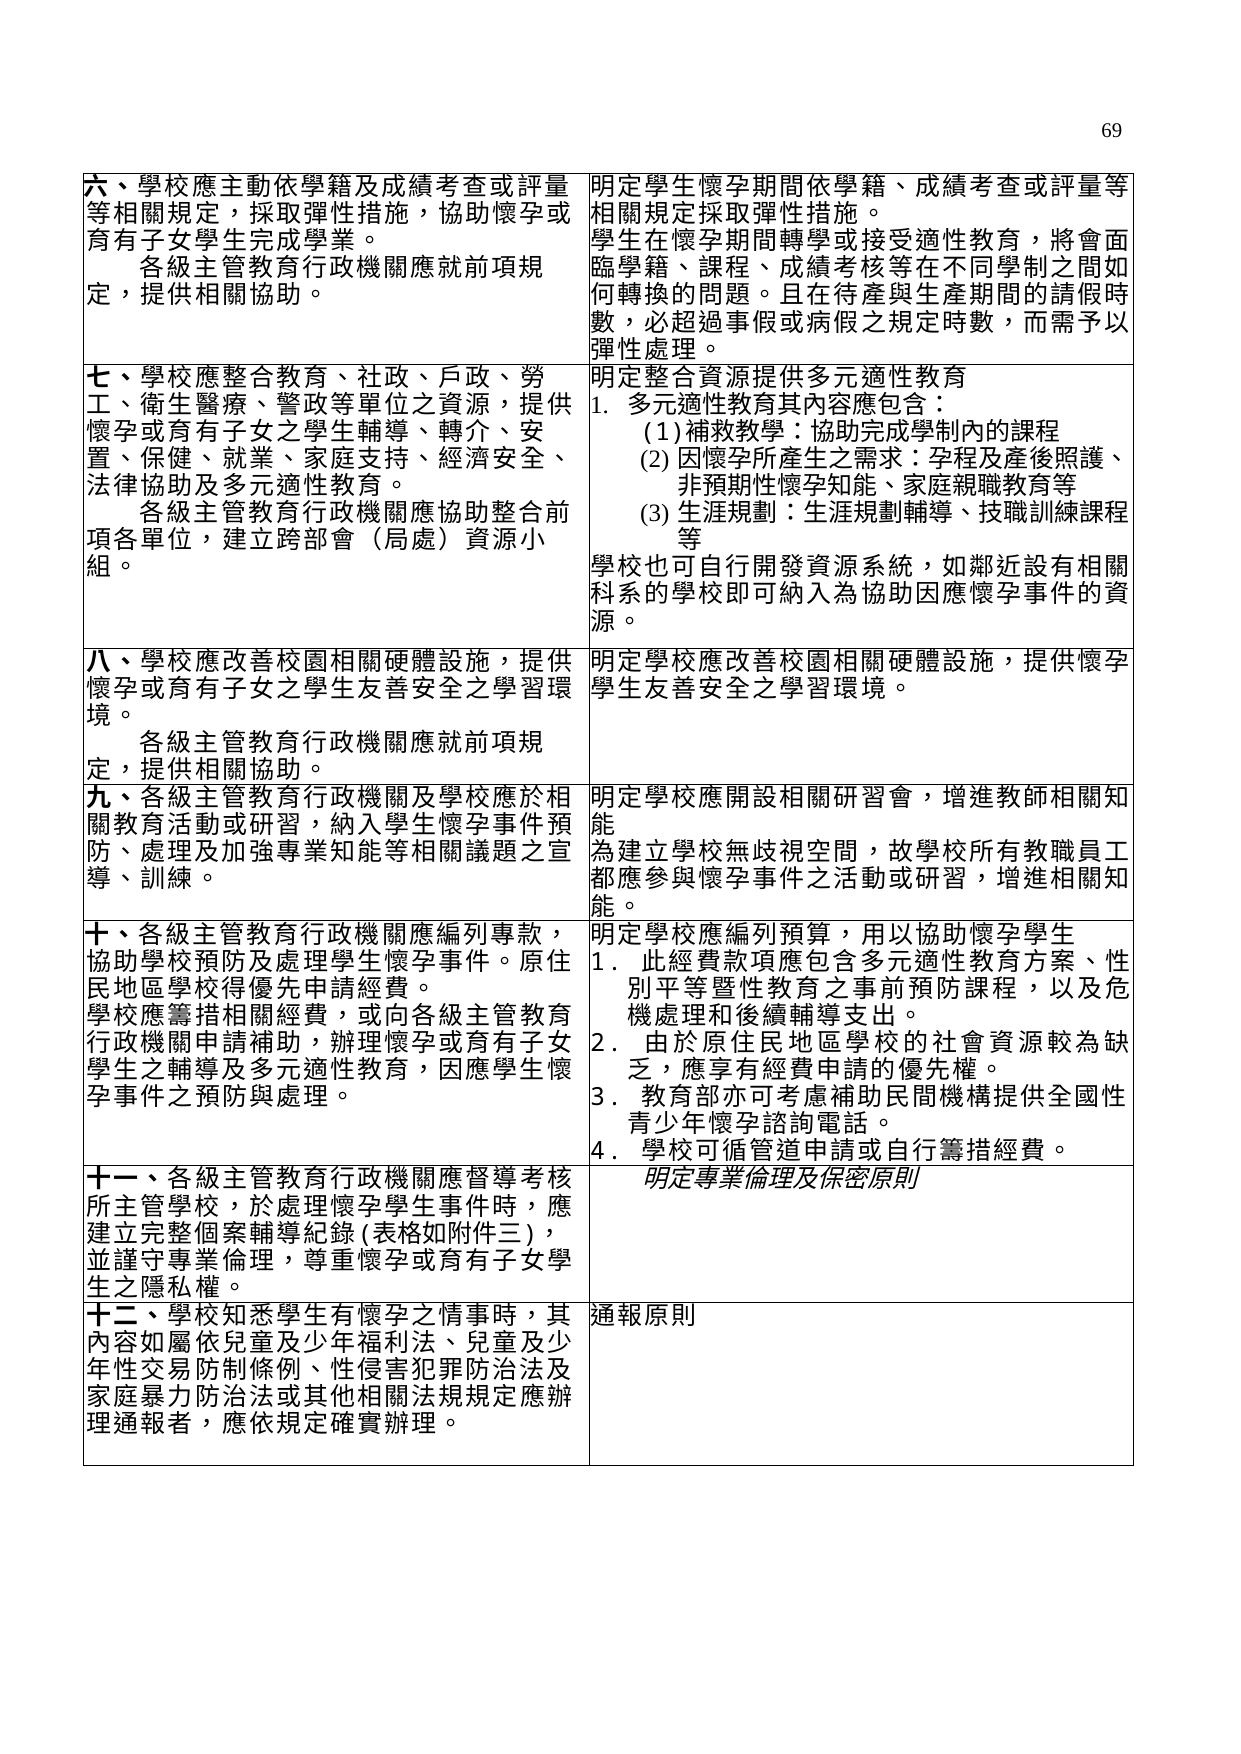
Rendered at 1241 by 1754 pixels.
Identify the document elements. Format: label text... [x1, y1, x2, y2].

table_cell 十、各級主管教育行政機關應編列專款，協助學校預防及處理學生懷孕事件。原住民地區學校得優先申請經費。 學校應籌措相關經費，或向各級主管教育行政機關申請補助，辦理懷孕或育有子女學生之輔導及多元適性教育，因應學生懷孕事件之預防與處理。 [84, 921, 589, 1165]
table_cell 明定學校應編列預算，用以協助懷孕學生 1. 此經費款項應包含多元適性教育方案、性別平等暨性教育之事前預防課程，以及危機處理和後續輔導支出。 2. 由於原住民地區學校的社會資源較為缺乏，應享有經費申請的優先權。 3. 教育部亦可考慮補助民間機構提供全國性青少年懷孕諮詢電話。 4. 學校可循管道申請或自行籌措經費。 [590, 921, 1133, 1165]
table_cell 七、學校應整合教育、社政、戶政、勞工、衛生醫療、警政等單位之資源，提供懷孕或育有子女之學生輔導、轉介、安置、保健、就業、家庭支持、經濟安全、法律協助及多元適性教育。 各級主管教育行政機關應協助整合前項各單位，建立跨部會（局處）資源小組。 [84, 365, 589, 647]
table_cell 六、學校應主動依學籍及成績考查或評量等相關規定，採取彈性措施，協助懷孕或育有子女學生完成學業。 各級主管教育行政機關應就前項規定，提供相關協助。 [84, 174, 589, 363]
table_cell 八、學校應改善校園相關硬體設施，提供懷孕或育有子女之學生友善安全之學習環境。 各級主管教育行政機關應就前項規定，提供相關協助。 [84, 649, 589, 784]
table_cell 明定專業倫理及保密原則 [590, 1166, 1133, 1302]
table_cell 明定學校應改善校園相關硬體設施，提供懷孕學生友善安全之學習環境。 [590, 649, 1133, 784]
table_cell 明定整合資源提供多元適性教育 多元適性教育其內容應包含： 補救教學：協助完成學制內的課程 因懷孕所產生之需求：孕程及產後照護、非預期性懷孕知能、家庭親職教育等 生涯規劃：生涯規劃輔導、技職訓練課程等 學校也可自行開發資源系統，如鄰近設有相關科系的學校即可納入為協助因應懷孕事件的資源。 [590, 365, 1133, 647]
table_cell 明定學生懷孕期間依學籍、成績考查或評量等相關規定採取彈性措施。 學生在懷孕期間轉學或接受適性教育，將會面臨學籍、課程、成績考核等在不同學制之間如何轉換的問題。且在待產與生產期間的請假時數，必超過事假或病假之規定時數，而需予以彈性處理。 [590, 174, 1133, 363]
table_cell 十二、學校知悉學生有懷孕之情事時，其內容如屬依兒童及少年福利法、兒童及少年性交易防制條例、性侵害犯罪防治法及家庭暴力防治法或其他相關法規規定應辦理通報者，應依規定確實辦理。 [84, 1303, 589, 1465]
table_cell 明定學校應開設相關研習會，增進教師相關知能 為建立學校無歧視空間，故學校所有教職員工都應參與懷孕事件之活動或研習，增進相關知能。 [590, 785, 1133, 920]
table_cell 通報原則 [590, 1303, 1133, 1465]
table_cell 十一、各級主管教育行政機關應督導考核所主管學校，於處理懷孕學生事件時，應建立完整個案輔導紀錄(表格如附件三)，並謹守專業倫理，尊重懷孕或育有子女學生之隱私權。 [84, 1166, 589, 1302]
table_cell 九、各級主管教育行政機關及學校應於相關教育活動或研習，納入學生懷孕事件預防、處理及加強專業知能等相關議題之宣導、訓練。 [84, 785, 589, 920]
